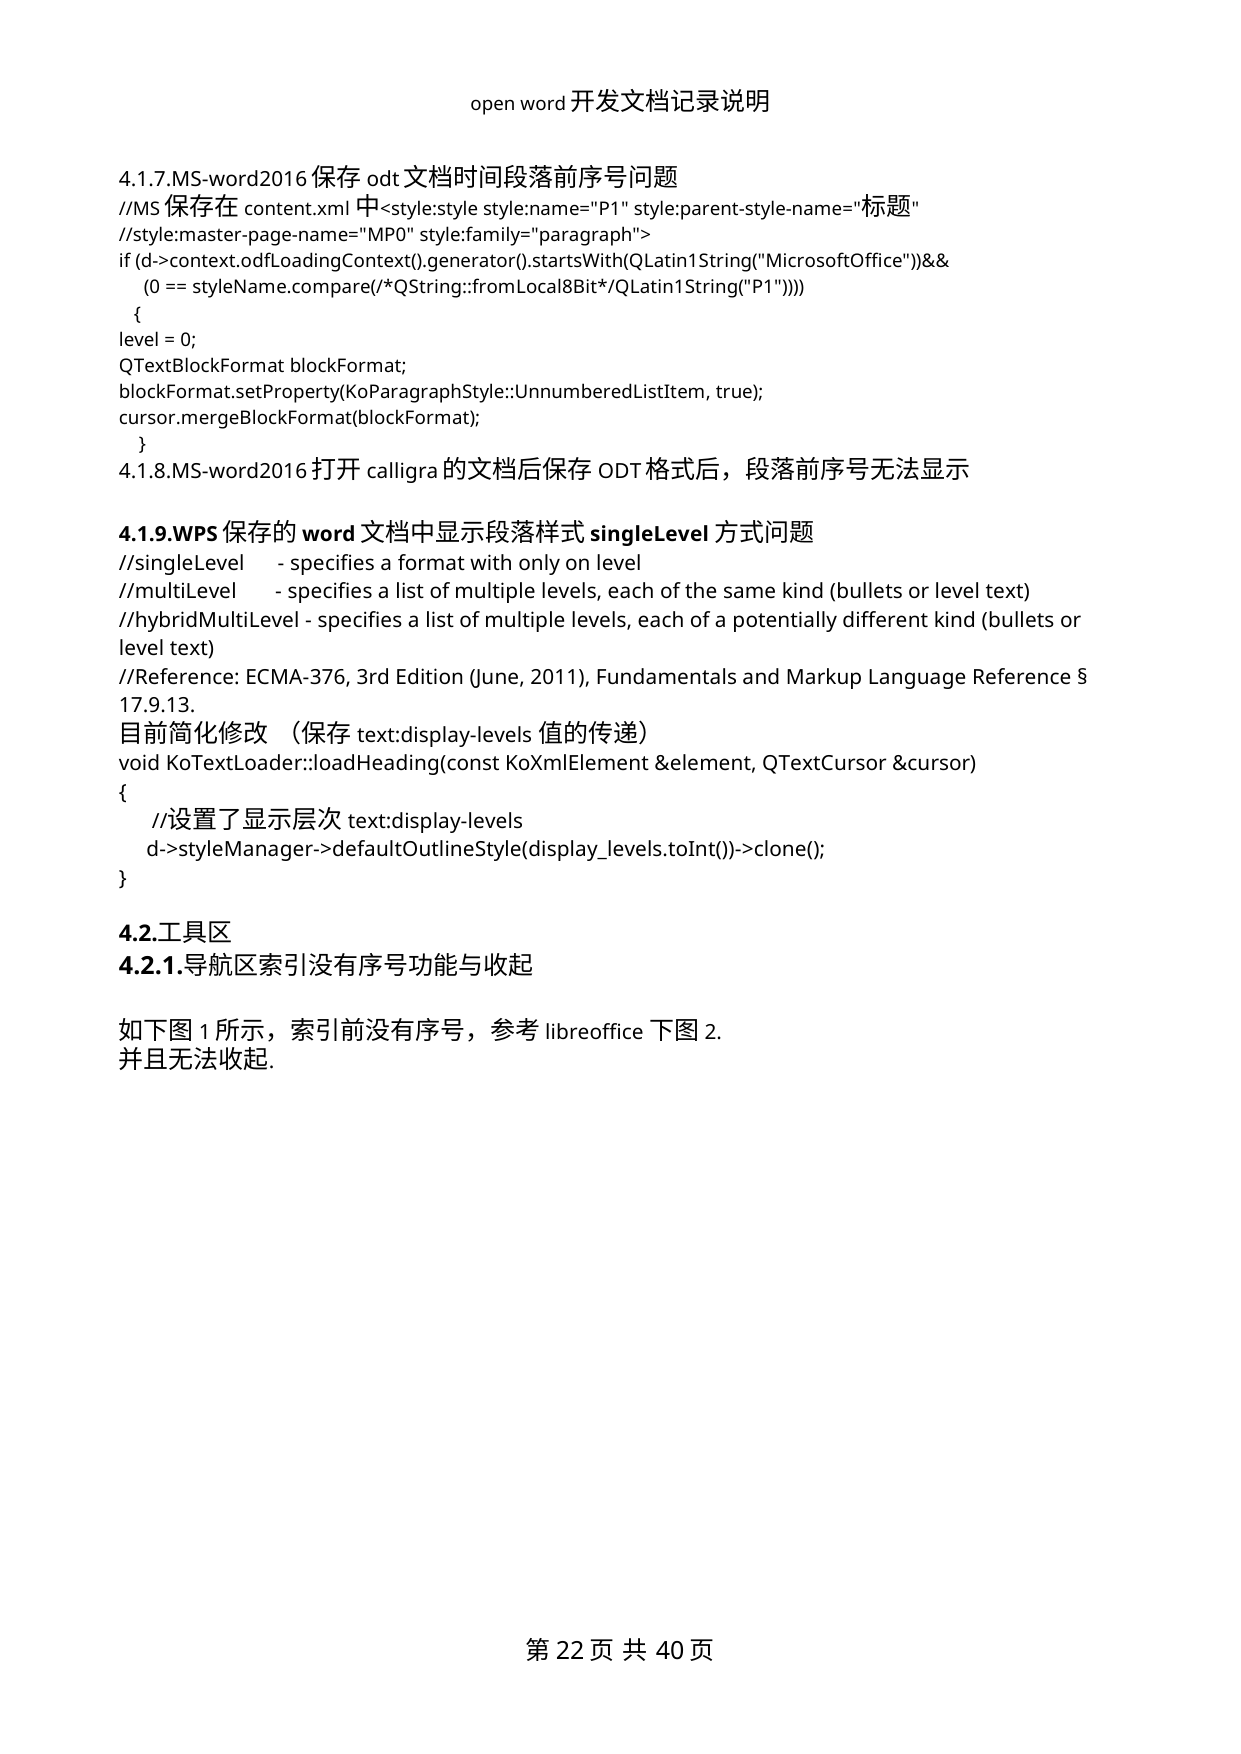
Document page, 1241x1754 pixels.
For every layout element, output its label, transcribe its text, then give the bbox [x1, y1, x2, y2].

text //multiLevel - specifies a list of multiple levels, each of the same kind (bullets or level text) [119, 576, 1121, 605]
text cursor.mergeBlockFormat(blockFormat); [119, 403, 1121, 429]
text //singleLevel - specifies a format with only on level [119, 548, 1121, 576]
text //hybridMultiLevel - specifies a list of multiple levels, each of a potentially different kind (bullets or level text) [119, 605, 1121, 662]
text QTextBlockFormat blockFormat; [119, 351, 1121, 377]
text 如下图1所示，索引前没有序号，参考libreoffice 下图2. [119, 1016, 1121, 1045]
text (0 == styleName.compare(/*QString::fromLocal8Bit*/QLatin1String("P1")))) [119, 273, 1121, 299]
text { [119, 299, 1121, 325]
subtitle 工具区 [119, 917, 1121, 948]
text //Reference: ECMA-376, 3rd Edition (June, 2011), Fundamentals and Markup Language Reference § 17.9.13. [119, 662, 1121, 719]
text level = 0; [119, 325, 1121, 351]
text //style:master-page-name="MP0" style:family="paragraph"> [119, 221, 1121, 247]
text //设置了显示层次text:display-levels [119, 805, 1121, 834]
subtitle WPS保存的word文档中显示段落样式singleLevel 方式问题 [119, 519, 1121, 548]
text if (d->context.odfLoadingContext().generator().startsWith(QLatin1String("MicrosoftOffice"))&& [119, 247, 1121, 273]
text //MS保存在content.xml 中<style:style style:name="P1" style:parent-style-name="标题" [119, 192, 1121, 221]
text { [119, 777, 1121, 805]
text blockFormat.setProperty(KoParagraphStyle::UnnumberedListItem, true); [119, 377, 1121, 403]
subtitle MS-word2016打开calligra的文档后保存ODT格式后，段落前序号无法显示 [119, 456, 1121, 485]
text d->styleManager->defaultOutlineStyle(display_levels.toInt())->clone(); [119, 834, 1121, 863]
text 并且无法收起. [119, 1045, 1121, 1074]
subtitle 导航区索引没有序号功能与收起 [119, 948, 1121, 982]
text } [119, 429, 1121, 456]
text void KoTextLoader::loadHeading(const KoXmlElement &element, QTextCursor &cursor) [119, 748, 1121, 777]
text } [119, 863, 1121, 891]
text 目前简化修改 （保存text:display-levels 值的传递） [119, 719, 1121, 748]
subtitle MS-word2016保存odt文档时间段落前序号问题 [119, 163, 1121, 192]
